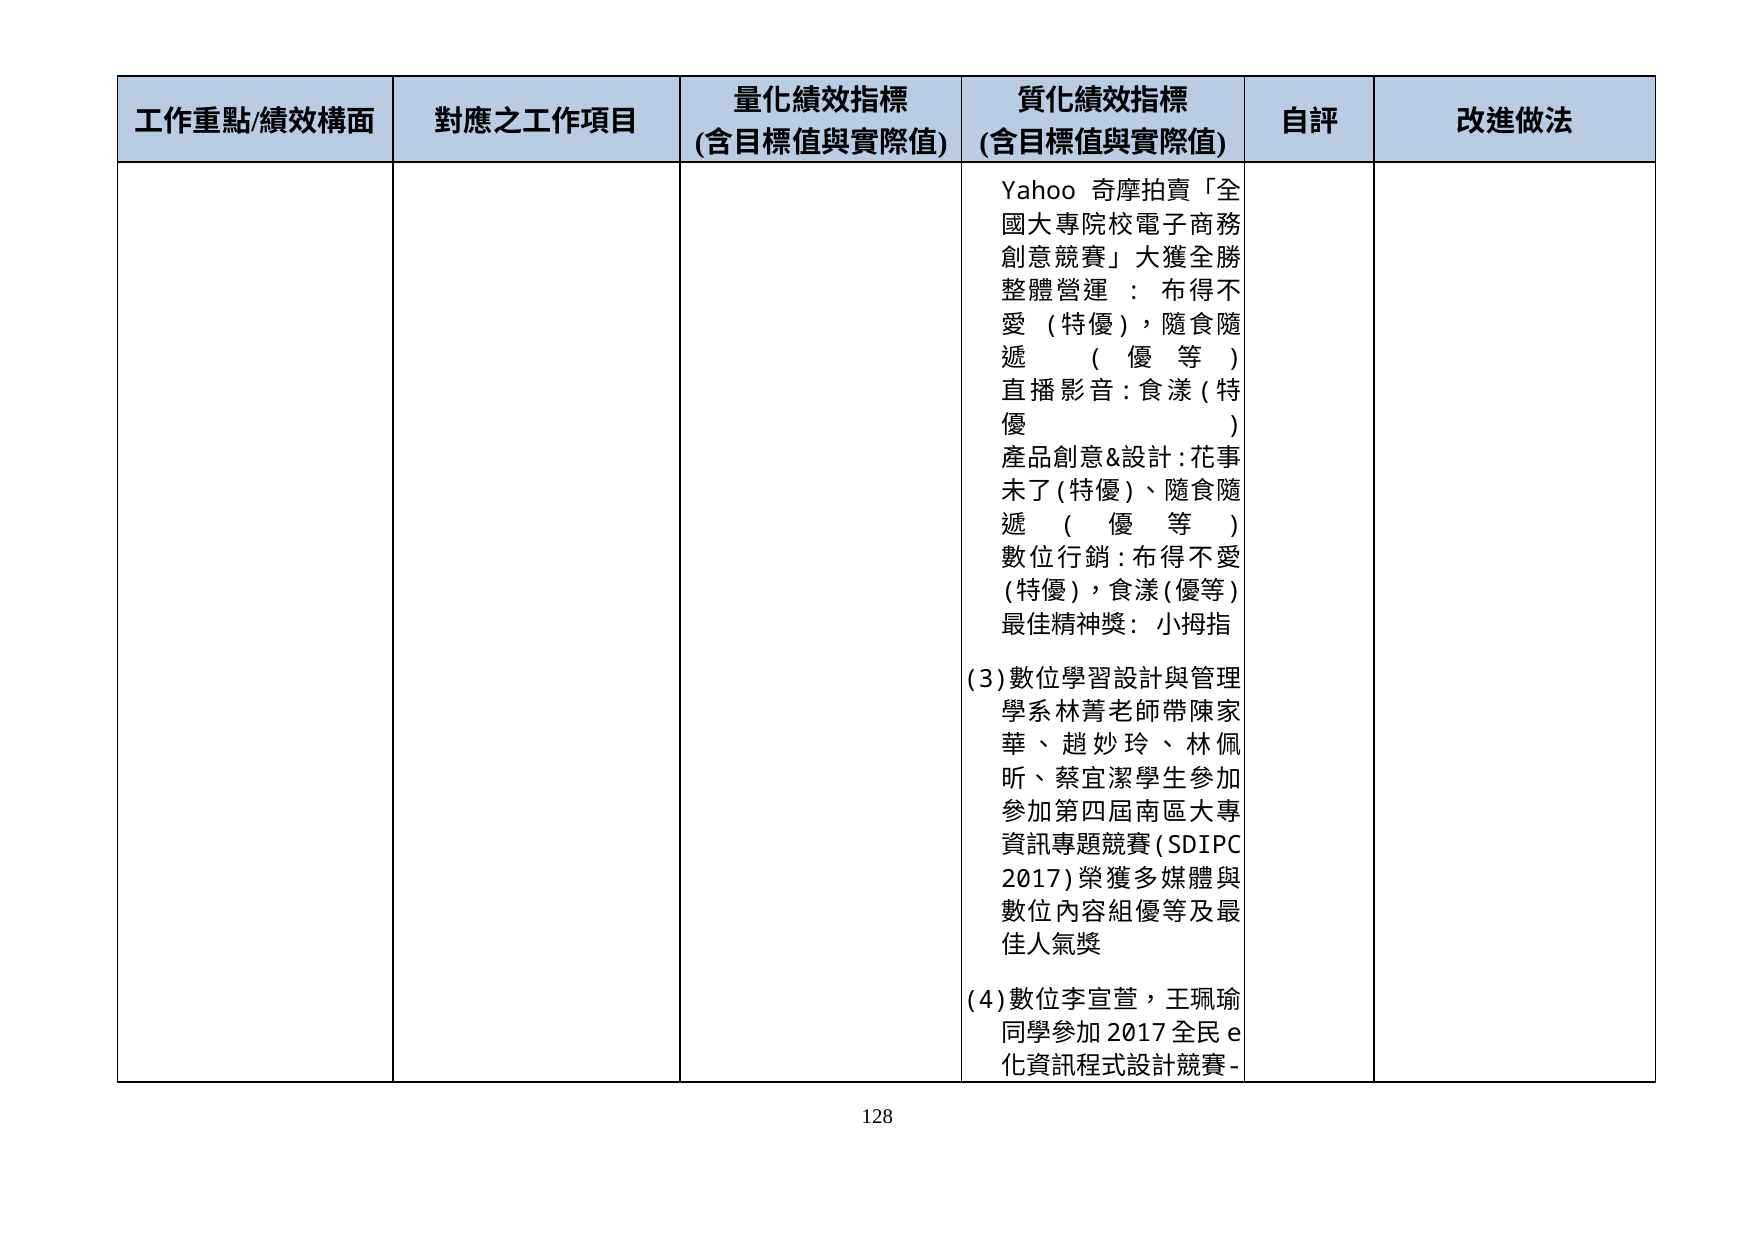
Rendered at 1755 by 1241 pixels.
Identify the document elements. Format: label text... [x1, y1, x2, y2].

table_cell [1375, 163, 1655, 1081]
table_header 自評 [1245, 77, 1373, 161]
table_header 工作重點/績效構面 [118, 77, 392, 161]
table_cell Yahoo 奇摩拍賣「全國大專院校電子商務創意競賽」大獲全勝 整體營運 : 布得不愛 (特優)，隨食隨遞 (優等) 直播影音:食漾(特優) 產品創意&設計:花事未了(特優)、隨食隨遞(優等) 數位行銷:布得不愛(特優)，食漾(優等) 最佳精神獎: 小拇指 (3)數位學習設計與管理學系林菁老師帶陳家華、趙妙玲、林佩昕、蔡宜潔學生參加參加第四屆南區大專資訊專題競賽(SDIPC 2017)榮獲多媒體與數位內容組優等及最佳人氣獎 (4)數位李宣萱，王珮瑜同學參加2017全民e化資訊程式設計競賽- [962, 163, 1244, 1081]
table_header 改進做法 [1375, 77, 1655, 161]
table_header 質化績效指標 (含目標值與實際值) [962, 77, 1244, 161]
table_header 量化績效指標 (含目標值與實際值) [681, 77, 961, 161]
table_cell [681, 163, 961, 1081]
table_cell [118, 163, 392, 1081]
table_cell [394, 163, 679, 1081]
table_cell [1245, 163, 1373, 1081]
table_header 對應之工作項目 [394, 77, 679, 161]
